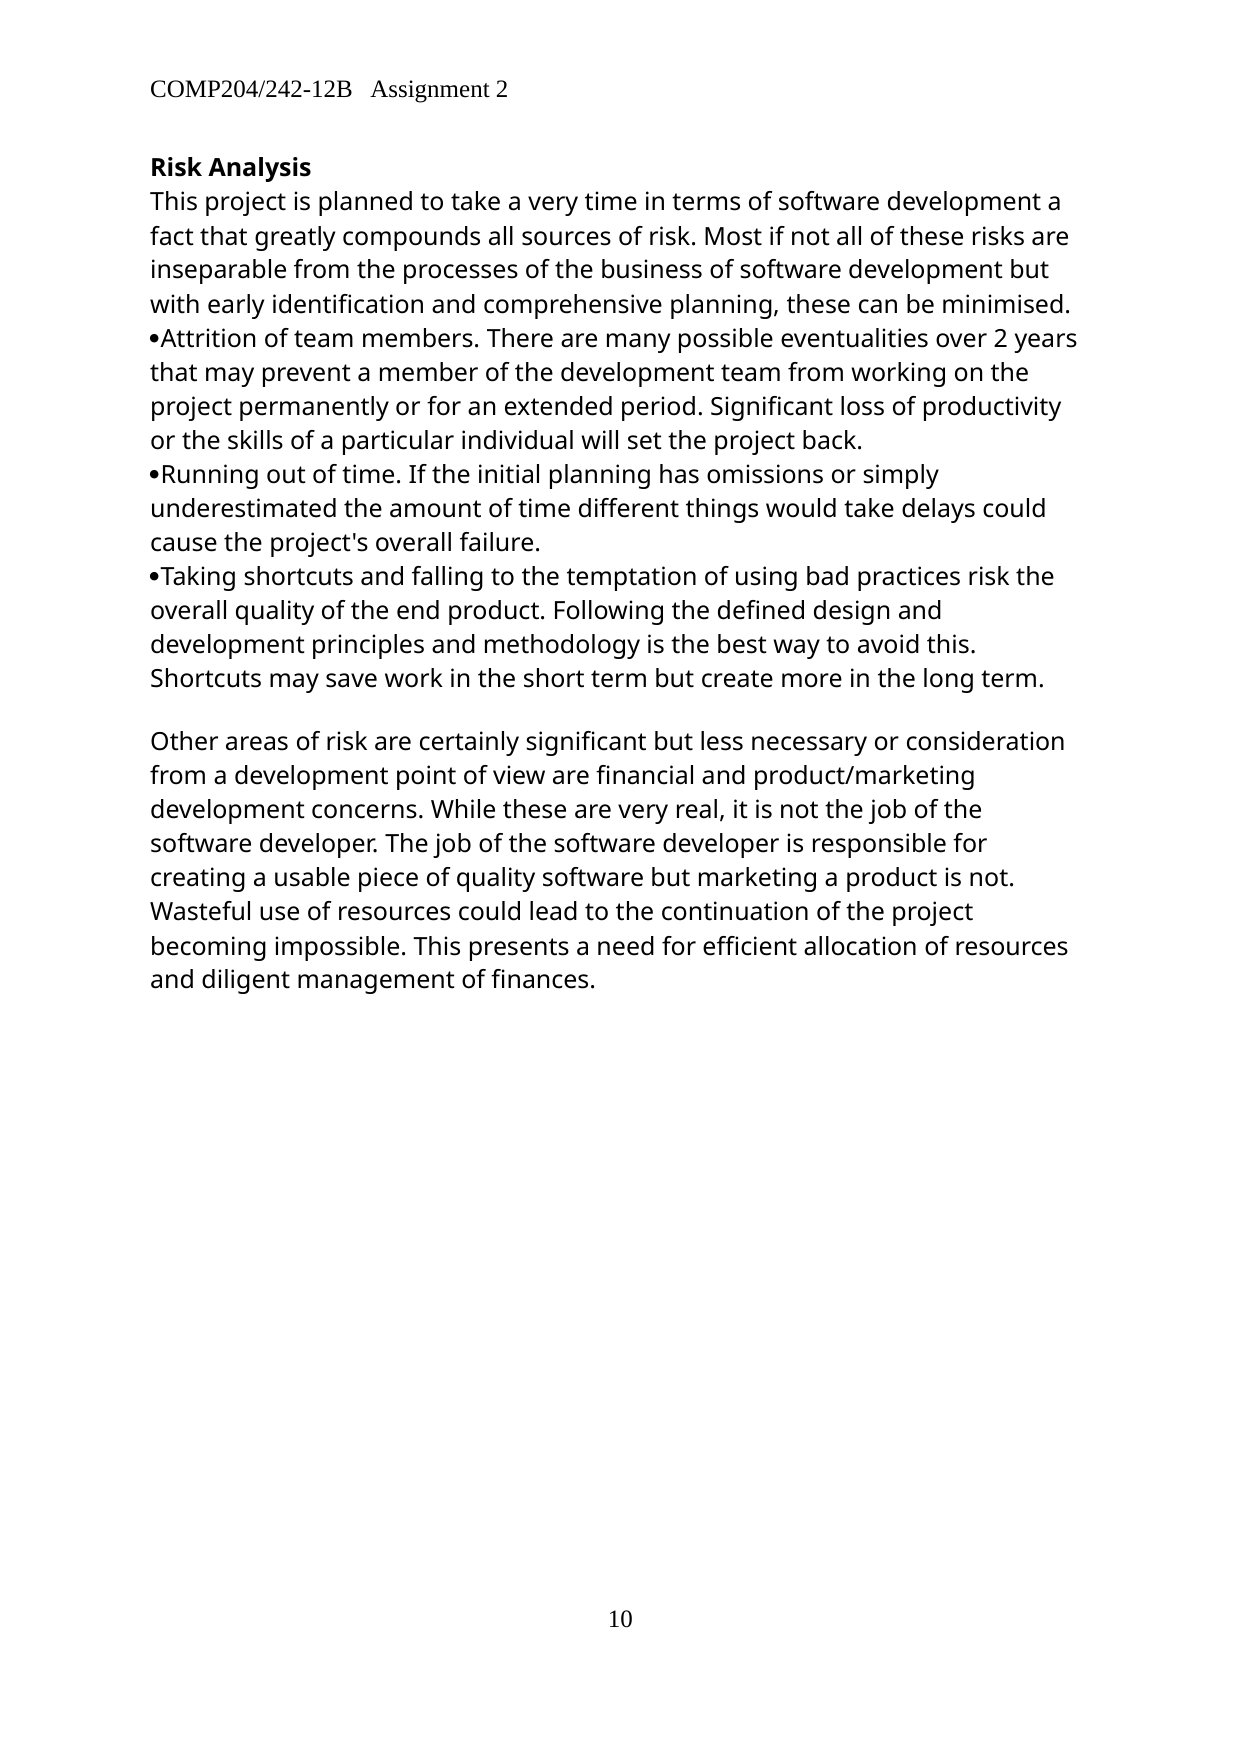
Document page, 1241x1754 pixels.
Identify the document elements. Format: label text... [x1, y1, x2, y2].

list Taking shortcuts and falling to the temptation of using bad practices risk the overall quality of the end product. Following the defined design and development principles and methodology is the best way to avoid this. Shortcuts may save work in the short term but create more in the long term. [150, 559, 1090, 695]
text This project is planned to take a very time in terms of software development a fact that greatly compounds all sources of risk. Most if not all of these risks are inseparable from the processes of the business of software development but with early identification and comprehensive planning, these can be minimised. [150, 184, 1090, 320]
list Running out of time. If the initial planning has omissions or simply underestimated the amount of time different things would take delays could cause the project's overall failure. [150, 457, 1090, 559]
list Wasteful use of resources could lead to the continuation of the project becoming impossible. This presents a need for efficient allocation of resources and diligent management of finances. [150, 894, 1090, 996]
list Other areas of risk are certainly significant but less necessary or consideration from a development point of view are financial and product/marketing development concerns. While these are very real, it is not the job of the software developer. The job of the software developer is responsible for creating a usable piece of quality software but marketing a product is not. [150, 724, 1090, 894]
list Attrition of team members. There are many possible eventualities over 2 years that may prevent a member of the development team from working on the project permanently or for an extended period. Significant loss of productivity or the skills of a particular individual will set the project back. [150, 320, 1090, 457]
text Risk Analysis [150, 150, 1090, 184]
